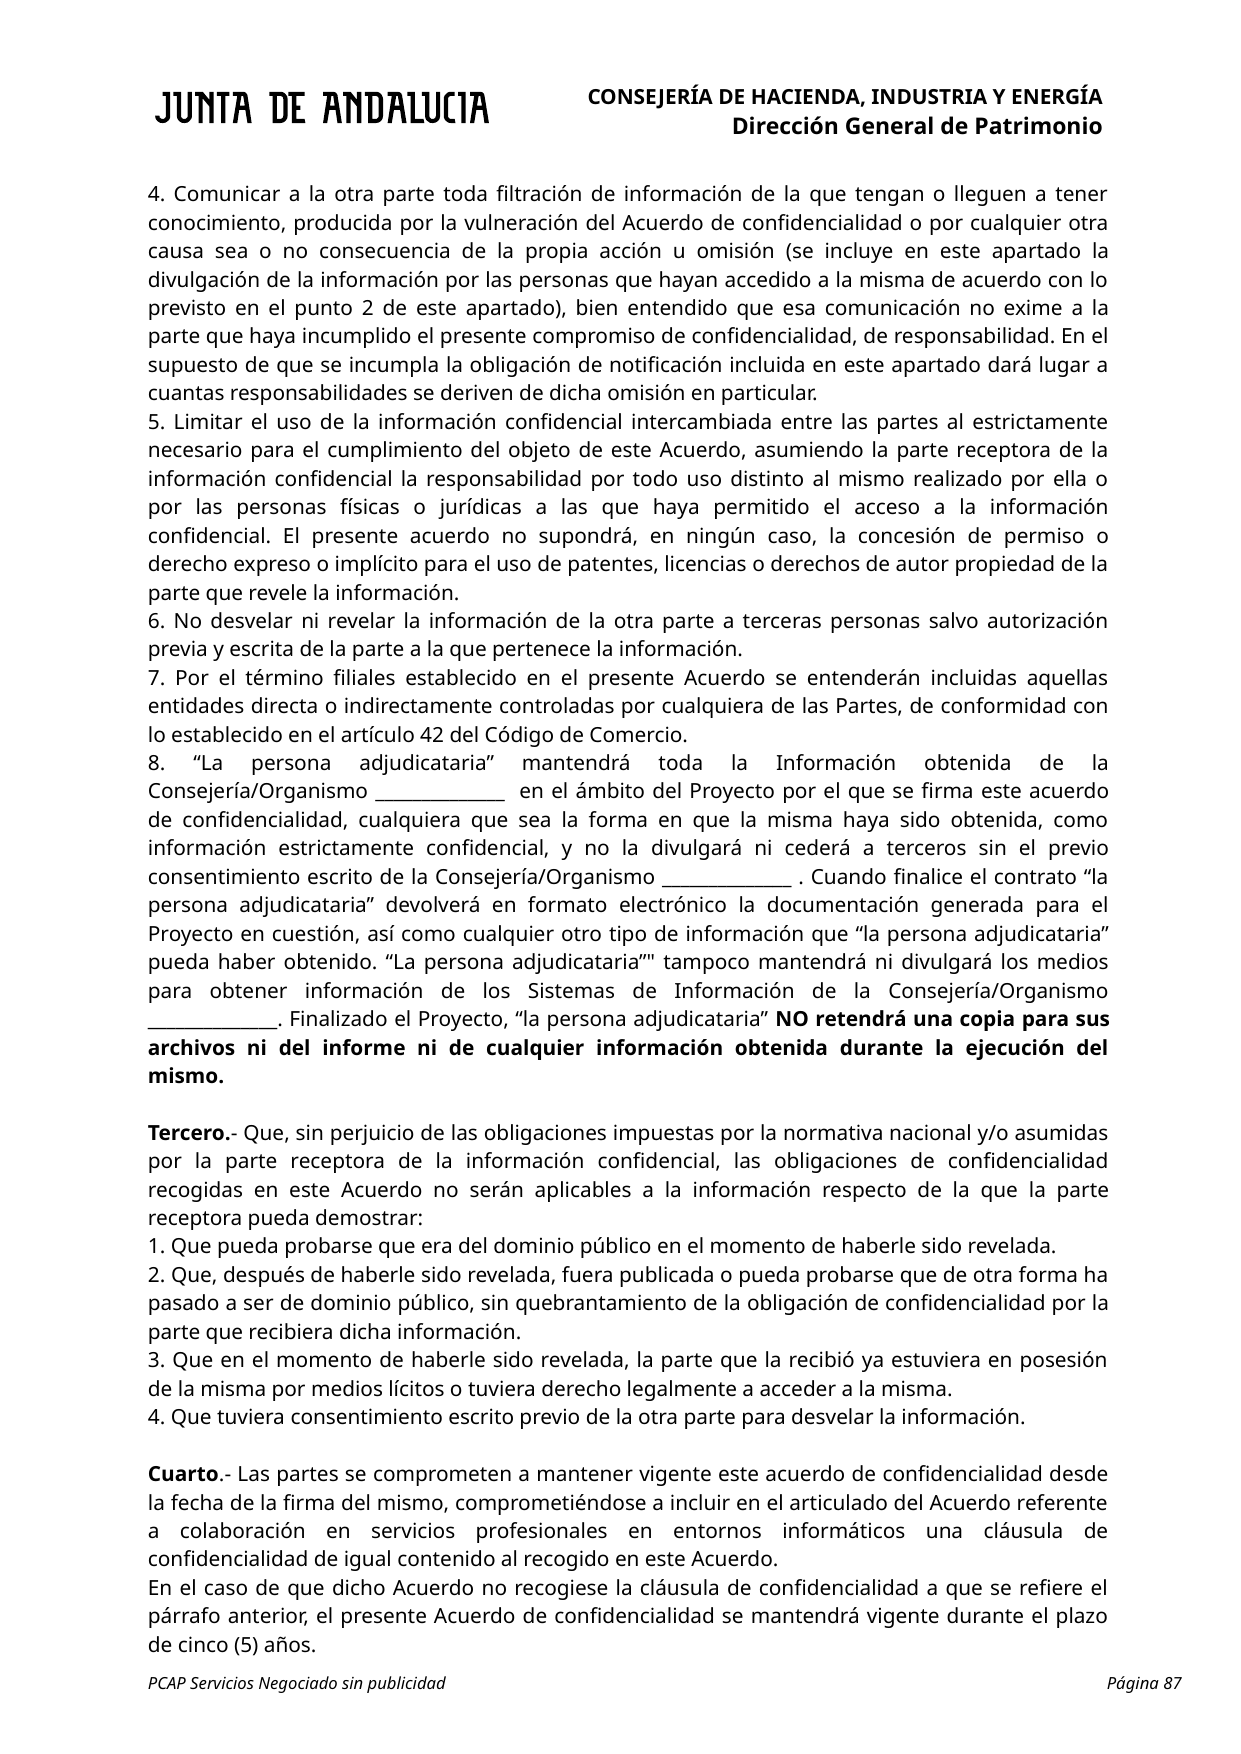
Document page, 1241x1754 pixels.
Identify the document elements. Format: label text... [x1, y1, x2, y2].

text 6. No desvelar ni revelar la información de la otra parte a terceras personas salvo autorización previa y escrita de la parte a la que pertenece la información. [148, 606, 1110, 663]
text 5. Limitar el uso de la información confidencial intercambiada entre las partes al estrictamente necesario para el cumplimiento del objeto de este Acuerdo, asumiendo la parte receptora de la información confidencial la responsabilidad por todo uso distinto al mismo realizado por ella o por las personas físicas o jurídicas a las que haya permitido el acceso a la información confidencial. El presente acuerdo no supondrá, en ningún caso, la concesión de permiso o derecho expreso o implícito para el uso de patentes, licencias o derechos de autor propiedad de la parte que revele la información. [148, 407, 1110, 606]
text En el caso de que dicho Acuerdo no recogiese la cláusula de confidencialidad a que se refiere el párrafo anterior, el presente Acuerdo de confidencialidad se mantendrá vigente durante el plazo de cinco (5) años. [148, 1573, 1110, 1658]
text Cuarto.- Las partes se comprometen a mantener vigente este acuerdo de confidencialidad desde la fecha de la firma del mismo, comprometiéndose a incluir en el articulado del Acuerdo referente a colaboración en servicios profesionales en entornos informáticos una cláusula de confidencialidad de igual contenido al recogido en este Acuerdo. [148, 1459, 1110, 1573]
text 4. Que tuviera consentimiento escrito previo de la otra parte para desvelar la información. [148, 1402, 1110, 1431]
text 4. Comunicar a la otra parte toda filtración de información de la que tengan o lleguen a tener conocimiento, producida por la vulneración del Acuerdo de confidencialidad o por cualquier otra causa sea o no consecuencia de la propia acción u omisión (se incluye en este apartado la divulgación de la información por las personas que hayan accedido a la misma de acuerdo con lo previsto en el punto 2 de este apartado), bien entendido que esa comunicación no exime a la parte que haya incumplido el presente compromiso de confidencialidad, de responsabilidad. En el supuesto de que se incumpla la obligación de notificación incluida en este apartado dará lugar a cuantas responsabilidades se deriven de dicha omisión en particular. [148, 179, 1110, 407]
text Tercero.- Que, sin perjuicio de las obligaciones impuestas por la normativa nacional y/o asumidas por la parte receptora de la información confidencial, las obligaciones de confidencialidad recogidas en este Acuerdo no serán aplicables a la información respecto de la que la parte receptora pueda demostrar: [148, 1118, 1110, 1232]
text 3. Que en el momento de haberle sido revelada, la parte que la recibió ya estuviera en posesión de la misma por medios lícitos o tuviera derecho legalmente a acceder a la misma. [148, 1345, 1110, 1402]
text 1. Que pueda probarse que era del dominio público en el momento de haberle sido revelada. [148, 1232, 1110, 1260]
text 8. “La persona adjudicataria” mantendrá toda la Información obtenida de la Consejería/Organismo ______________ en el ámbito del Proyecto por el que se firma este acuerdo de confidencialidad, cualquiera que sea la forma en que la misma haya sido obtenida, como información estrictamente confidencial, y no la divulgará ni cederá a terceros sin el previo consentimiento escrito de la Consejería/Organismo ______________ . Cuando finalice el contrato “la persona adjudicataria” devolverá en formato electrónico la documentación generada para el Proyecto en cuestión, así como cualquier otro tipo de información que “la persona adjudicataria” pueda haber obtenido. “La persona adjudicataria”" tampoco mantendrá ni divulgará los medios para obtener información de los Sistemas de Información de la Consejería/Organismo ______________. Finalizado el Proyecto, “la persona adjudicataria” NO retendrá una copia para sus archivos ni del informe ni de cualquier información obtenida durante la ejecución del mismo. [148, 748, 1110, 1089]
text 7. Por el término filiales establecido en el presente Acuerdo se entenderán incluidas aquellas entidades directa o indirectamente controladas por cualquiera de las Partes, de conformidad con lo establecido en el artículo 42 del Código de Comercio. [148, 663, 1110, 748]
text 2. Que, después de haberle sido revelada, fuera publicada o pueda probarse que de otra forma ha pasado a ser de dominio público, sin quebrantamiento de la obligación de confidencialidad por la parte que recibiera dicha información. [148, 1260, 1110, 1345]
